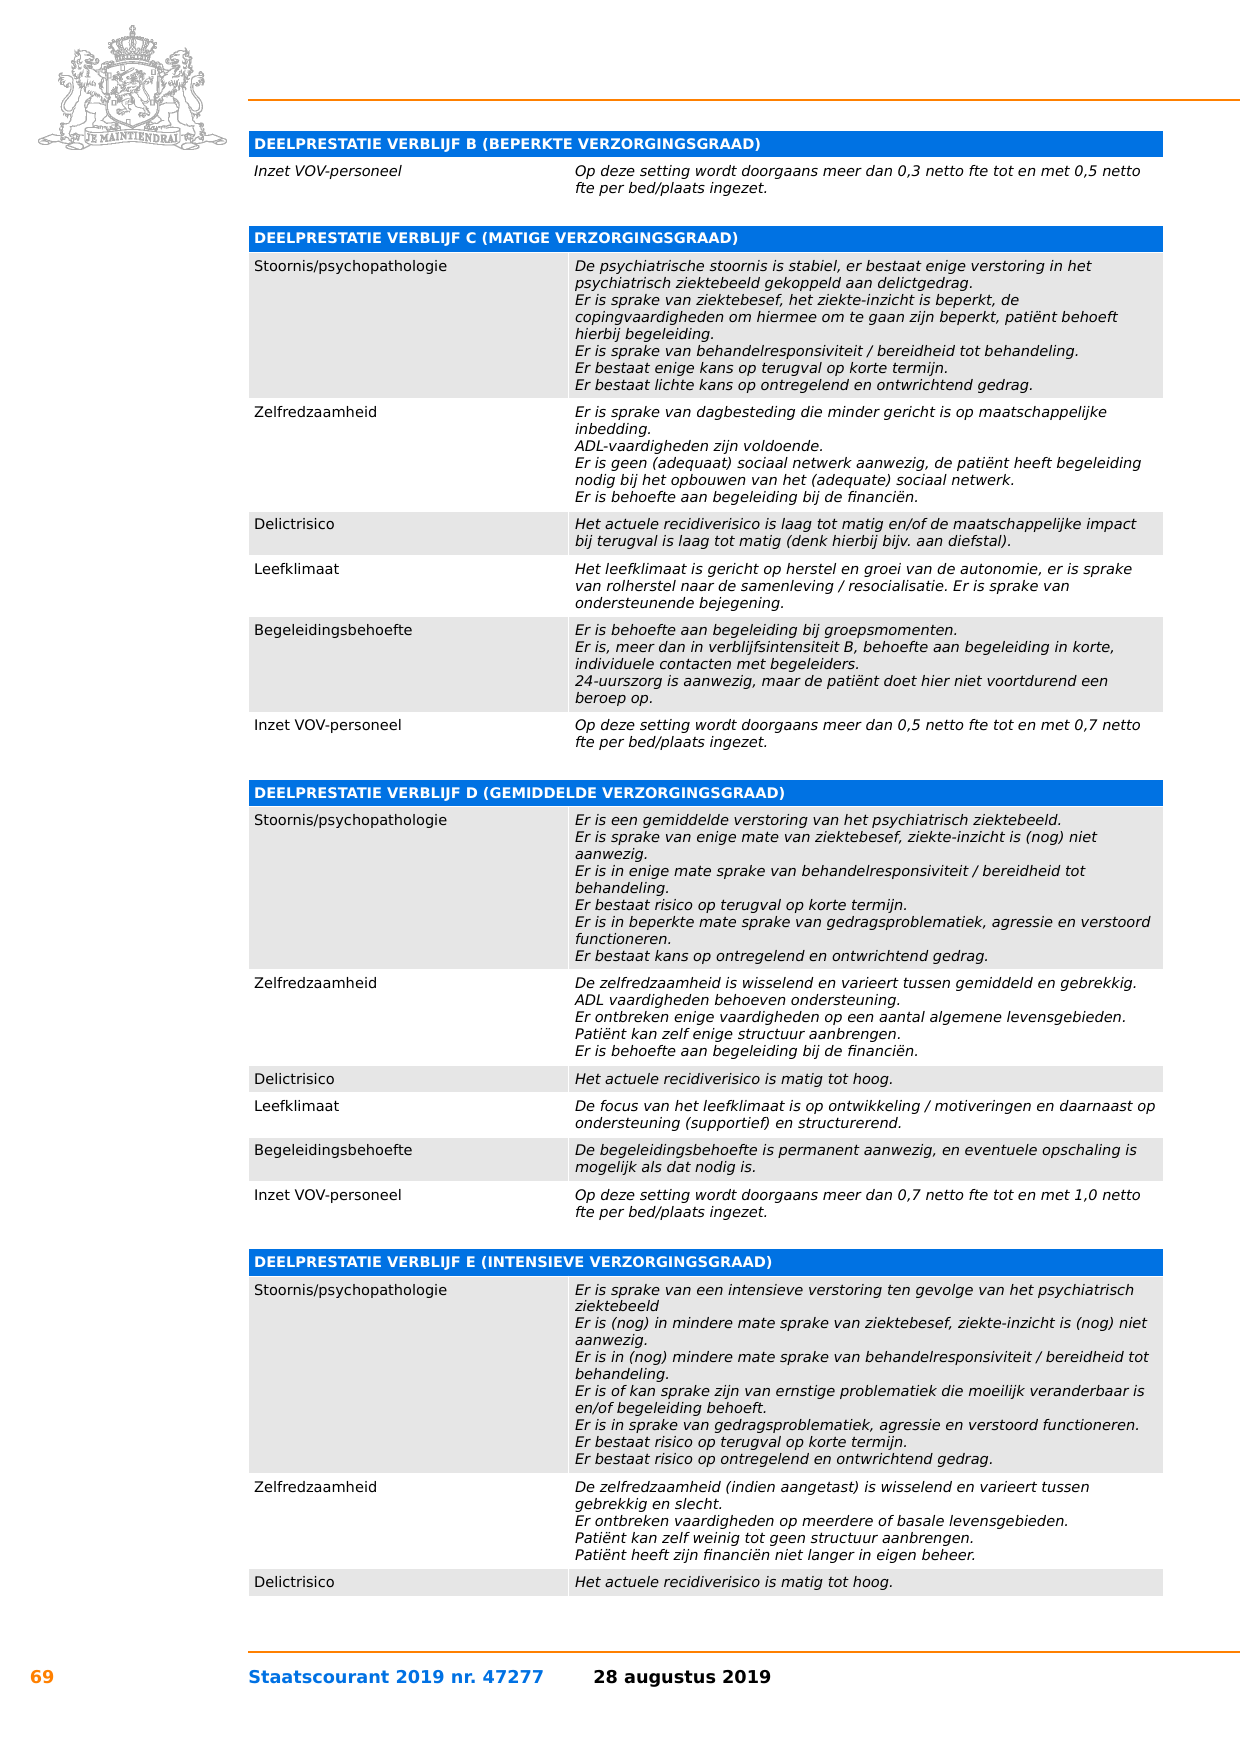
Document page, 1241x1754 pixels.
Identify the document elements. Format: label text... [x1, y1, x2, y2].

table_cell Inzet VOV-personeel [249, 1182, 568, 1225]
table_cell Leefklimaat [249, 1093, 568, 1137]
table_cell Stoornis/psychopathologie [249, 1277, 568, 1473]
table_cell Begeleidingsbehoefte [249, 1138, 568, 1181]
table_cell Inzet VOV-personeel [249, 713, 568, 756]
table_cell De psychiatrische stoornis is stabiel, er bestaat enige verstoring in het psychiatrisch ziektebeeld gekoppeld aan delictgedrag. Er is sprake van ziektebesef, het ziekte-inzicht is beperkt, de copingvaardigheden om hiermee om te gaan zijn beperkt, patiënt behoeft hierbij begeleiding. Er is sprake van behandelresponsiviteit / bereidheid tot behandeling. Er bestaat enige kans op terugval op korte termijn. Er bestaat lichte kans op ontregelend en ontwrichtend gedrag. [569, 253, 1163, 398]
table_cell Inzet VOV-personeel [249, 158, 568, 202]
table_cell Delictrisico [249, 1569, 568, 1596]
table_cell Het leefklimaat is gericht op herstel en groei van de autonomie, er is sprake van rolherstel naar de samenleving / resocialisatie. Er is sprake van ondersteunende bejegening. [569, 556, 1163, 616]
table_cell Er is sprake van dagbesteding die minder gericht is op maatschappelijke inbedding. ADL-vaardigheden zijn voldoende. Er is geen (adequaat) sociaal netwerk aanwezig, de patiënt heeft begeleiding nodig bij het opbouwen van het (adequate) sociaal netwerk. Er is behoefte aan begeleiding bij de financiën. [569, 399, 1163, 511]
table_cell Er is behoefte aan begeleiding bij groepsmomenten. Er is, meer dan in verblijfsintensiteit B, behoefte aan begeleiding in korte, individuele contacten met begeleiders. 24-uurszorg is aanwezig, maar de patiënt doet hier niet voortdurend een beroep op. [569, 617, 1163, 712]
table_cell De zelfredzaamheid is wisselend en varieert tussen gemiddeld en gebrekkig. ADL vaardigheden behoeven ondersteuning. Er ontbreken enige vaardigheden op een aantal algemene levensgebieden. Patiënt kan zelf enige structuur aanbrengen. Er is behoefte aan begeleiding bij de financiën. [569, 971, 1163, 1065]
table_header DEELPRESTATIE VERBLIJF B (BEPERKTE VERZORGINGSGRAAD) [249, 131, 1163, 157]
table_cell Leefklimaat [249, 556, 568, 616]
table_cell Zelfredzaamheid [249, 971, 568, 1065]
table_cell Delictrisico [249, 512, 568, 555]
table_cell Op deze setting wordt doorgaans meer dan 0,5 netto fte tot en met 0,7 netto fte per bed/plaats ingezet. [569, 713, 1163, 756]
table_cell Stoornis/psychopathologie [249, 253, 568, 398]
table_cell De begeleidingsbehoefte is permanent aanwezig, en eventuele opschaling is mogelijk als dat nodig is. [569, 1138, 1163, 1181]
table_cell Het actuele recidiverisico is matig tot hoog. [569, 1066, 1163, 1092]
table_cell Zelfredzaamheid [249, 399, 568, 511]
table_header DEELPRESTATIE VERBLIJF D (GEMIDDELDE VERZORGINGSGRAAD) [249, 780, 1163, 806]
table_cell Begeleidingsbehoefte [249, 617, 568, 712]
table_header DEELPRESTATIE VERBLIJF E (INTENSIEVE VERZORGINGSGRAAD) [249, 1249, 1163, 1276]
table_cell Stoornis/psychopathologie [249, 807, 568, 969]
table_cell Er is sprake van een intensieve verstoring ten gevolge van het psychiatrisch ziektebeeld Er is (nog) in mindere mate sprake van ziektebesef, ziekte-inzicht is (nog) niet aanwezig. Er is in (nog) mindere mate sprake van behandelresponsiviteit / bereidheid tot behandeling. Er is of kan sprake zijn van ernstige problematiek die moeilijk veranderbaar is en/of begeleiding behoeft. Er is in sprake van gedragsproblematiek, agressie en verstoord functioneren. Er bestaat risico op terugval op korte termijn. Er bestaat risico op ontregelend en ontwrichtend gedrag. [569, 1277, 1163, 1473]
table_cell Het actuele recidiverisico is matig tot hoog. [569, 1569, 1163, 1596]
table_cell De zelfredzaamheid (indien aangetast) is wisselend en varieert tussen gebrekkig en slecht. Er ontbreken vaardigheden op meerdere of basale levensgebieden. Patiënt kan zelf weinig tot geen structuur aanbrengen. Patiënt heeft zijn financiën niet langer in eigen beheer. [569, 1474, 1163, 1568]
table_cell De focus van het leefklimaat is op ontwikkeling / motiveringen en daarnaast op ondersteuning (supportief) en structurerend. [569, 1093, 1163, 1137]
table_cell Op deze setting wordt doorgaans meer dan 0,7 netto fte tot en met 1,0 netto fte per bed/plaats ingezet. [569, 1182, 1163, 1225]
table_header DEELPRESTATIE VERBLIJF C (MATIGE VERZORGINGSGRAAD) [249, 226, 1163, 252]
table_cell Delictrisico [249, 1066, 568, 1092]
table_cell Op deze setting wordt doorgaans meer dan 0,3 netto fte tot en met 0,5 netto fte per bed/plaats ingezet. [569, 158, 1163, 202]
picture [38, 25, 227, 150]
table_cell Er is een gemiddelde verstoring van het psychiatrisch ziektebeeld. Er is sprake van enige mate van ziektebesef, ziekte-inzicht is (nog) niet aanwezig. Er is in enige mate sprake van behandelresponsiviteit / bereidheid tot behandeling. Er bestaat risico op terugval op korte termijn. Er is in beperkte mate sprake van gedragsproblematiek, agressie en verstoord functioneren. Er bestaat kans op ontregelend en ontwrichtend gedrag. [569, 807, 1163, 969]
table_cell Het actuele recidiverisico is laag tot matig en/of de maatschappelijke impact bij terugval is laag tot matig (denk hierbij bijv. aan diefstal). [569, 512, 1163, 555]
table_cell Zelfredzaamheid [249, 1474, 568, 1568]
